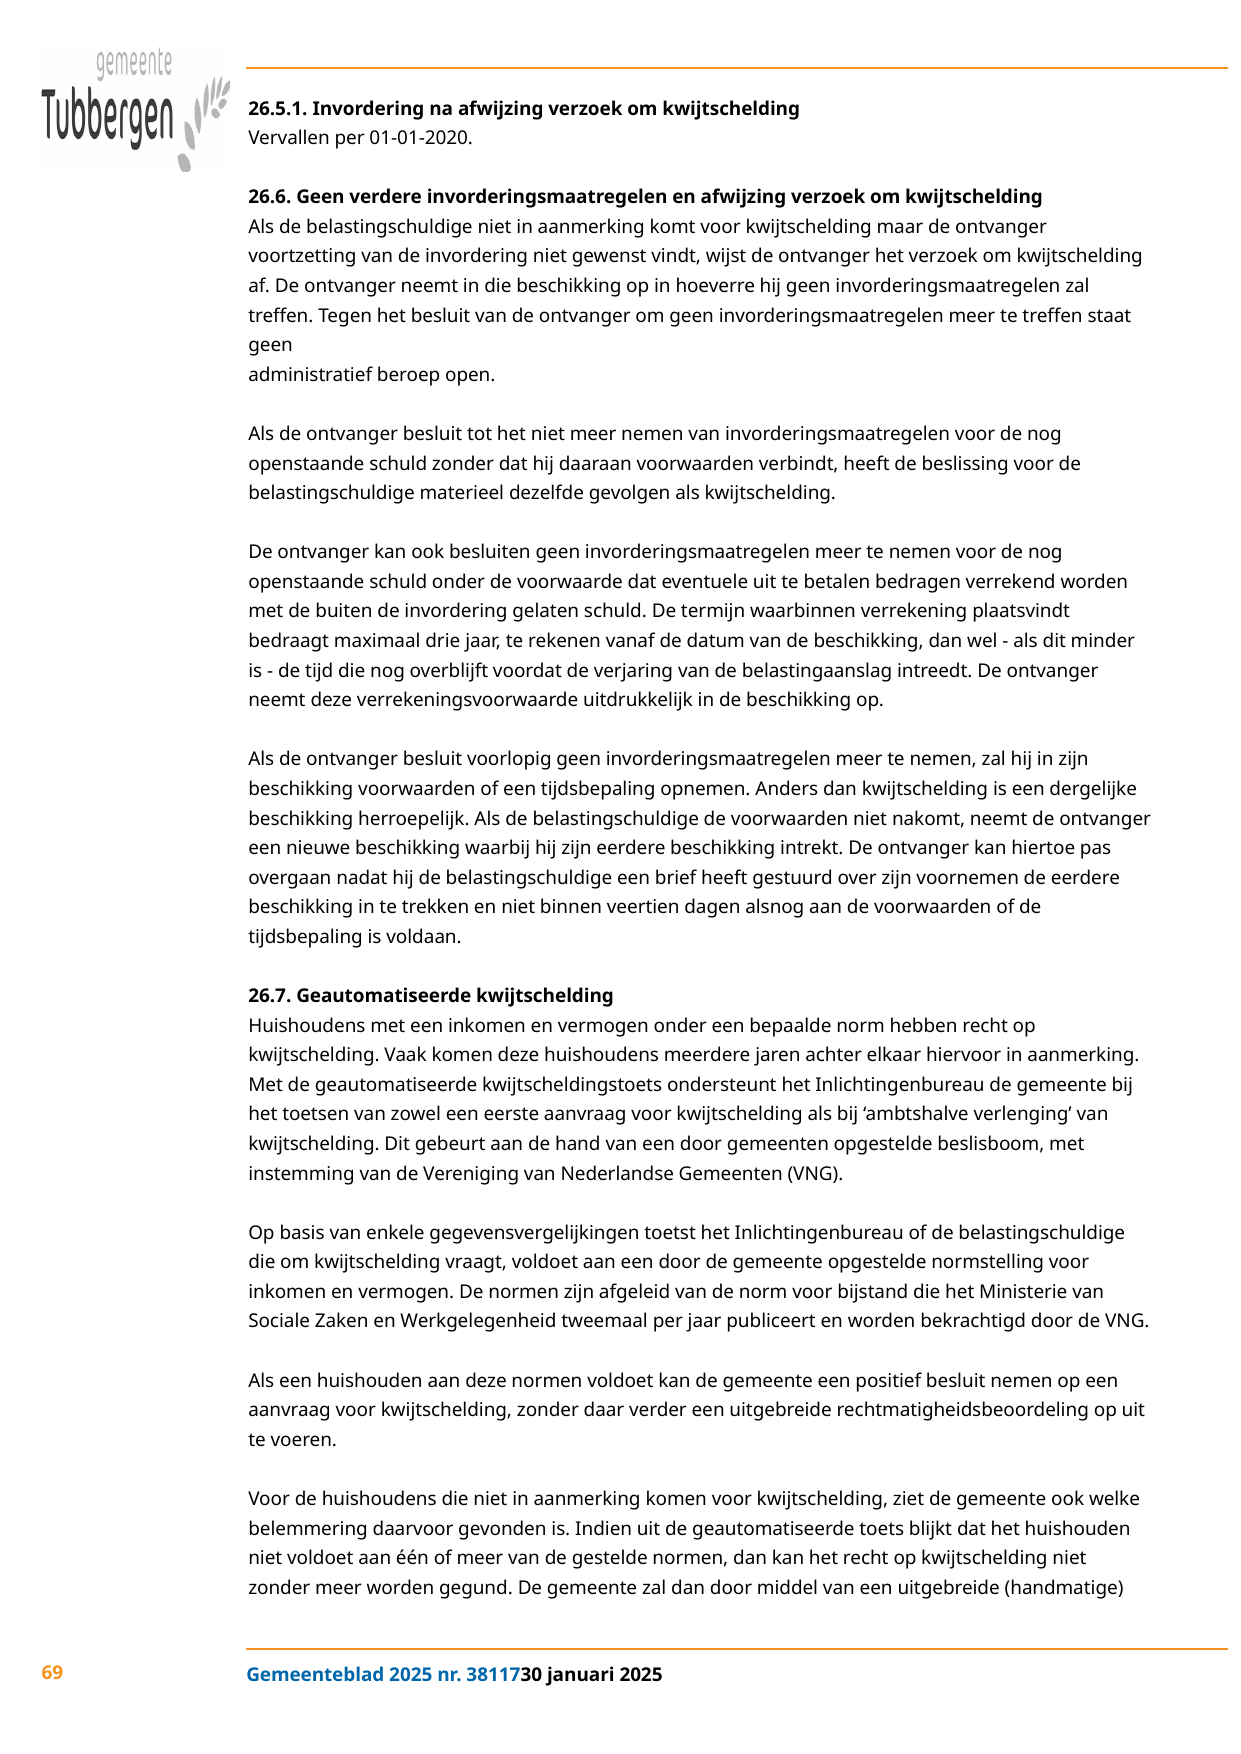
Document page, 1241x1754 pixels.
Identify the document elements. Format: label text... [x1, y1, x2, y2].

text Als de belastingschuldige niet in aanmerking komt voor kwijtschelding maar de ontvanger voortzetting van de invordering niet gewenst vindt, wijst de ontvanger het verzoek om kwijtschelding af. De ontvanger neemt in die beschikking op in hoeverre hij geen invorderingsmaatregelen zal treffen. Tegen het besluit van de ontvanger om geen invorderingsmaatregelen meer te treffen staat geen [248, 213, 1152, 357]
text 26.5.1. Invordering na afwijzing verzoek om kwijtschelding [248, 95, 1152, 121]
text Als een huishouden aan deze normen voldoet kan de gemeente een positief besluit nemen op een aanvraag voor kwijtschelding, zonder daar verder een uitgebreide rechtmatigheidsbeoordeling op uit te voeren. [248, 1367, 1152, 1452]
text Als de ontvanger besluit tot het niet meer nemen van invorderingsmaatregelen voor de nog openstaande schuld zonder dat hij daaraan voorwaarden verbindt, heeft de beslissing voor de belastingschuldige materieel dezelfde gevolgen als kwijtschelding. [248, 420, 1152, 505]
text Als de ontvanger besluit voorlopig geen invorderingsmaatregelen meer te nemen, zal hij in zijn beschikking voorwaarden of een tijdsbepaling opnemen. Anders dan kwijtschelding is een dergelijke beschikking herroepelijk. Als de belastingschuldige de voorwaarden niet nakomt, neemt de ontvanger een nieuwe beschikking waarbij hij zijn eerdere beschikking intrekt. De ontvanger kan hiertoe pas overgaan nadat hij de belastingschuldige een brief heeft gestuurd over zijn voornemen de eerdere beschikking in te trekken en niet binnen veertien dagen alsnog aan de voorwaarden of de tijdsbepaling is voldaan. [248, 746, 1152, 949]
text Voor de huishoudens die niet in aanmerking komen voor kwijtschelding, ziet de gemeente ook welke belemmering daarvoor gevonden is. Indien uit de geautomatiseerde toets blijkt dat het huishouden niet voldoet aan één of meer van de gestelde normen, dan kan het recht op kwijtschelding niet zonder meer worden gegund. De gemeente zal dan door middel van een uitgebreide (handmatige) [248, 1485, 1152, 1600]
text Op basis van enkele gegevensvergelijkingen toetst het Inlichtingenbureau of de belastingschuldige die om kwijtschelding vraagt, voldoet aan een door de gemeente opgestelde normstelling voor inkomen en vermogen. De normen zijn afgeleid van de norm voor bijstand die het Ministerie van Sociale Zaken en Werkgelegenheid tweemaal per jaar publiceert en worden bekrachtigd door de VNG. [248, 1219, 1152, 1333]
text 26.6. Geen verdere invorderingsmaatregelen en afwijzing verzoek om kwijtschelding [248, 183, 1152, 209]
text Vervallen per 01-01-2020. [248, 124, 1152, 150]
text Huishoudens met een inkomen en vermogen onder een bepaalde norm hebben recht op kwijtschelding. Vaak komen deze huishoudens meerdere jaren achter elkaar hiervoor in aanmerking. Met de geautomatiseerde kwijtscheldingstoets ondersteunt het Inlichtingenbureau de gemeente bij het toetsen van zowel een eerste aanvraag voor kwijtschelding als bij ‘ambtshalve verlenging’ van kwijtschelding. Dit gebeurt aan de hand van een door gemeenten opgestelde beslisboom, met instemming van de Vereniging van Nederlandse Gemeenten (VNG). [248, 1012, 1152, 1186]
text administratief beroep open. [248, 361, 1152, 387]
picture [41, 47, 231, 172]
text 26.7. Geautomatiseerde kwijtschelding [248, 982, 1152, 1008]
text De ontvanger kan ook besluiten geen invorderingsmaatregelen meer te nemen voor de nog openstaande schuld onder de voorwaarde dat eventuele uit te betalen bedragen verrekend worden met de buiten de invordering gelaten schuld. De termijn waarbinnen verrekening plaatsvindt bedraagt maximaal drie jaar, te rekenen vanaf de datum van de beschikking, dan wel - als dit minder is - de tijd die nog overblijft voordat de verjaring van de belastingaanslag intreedt. De ontvanger neemt deze verrekeningsvoorwaarde uitdrukkelijk in de beschikking op. [248, 538, 1152, 712]
